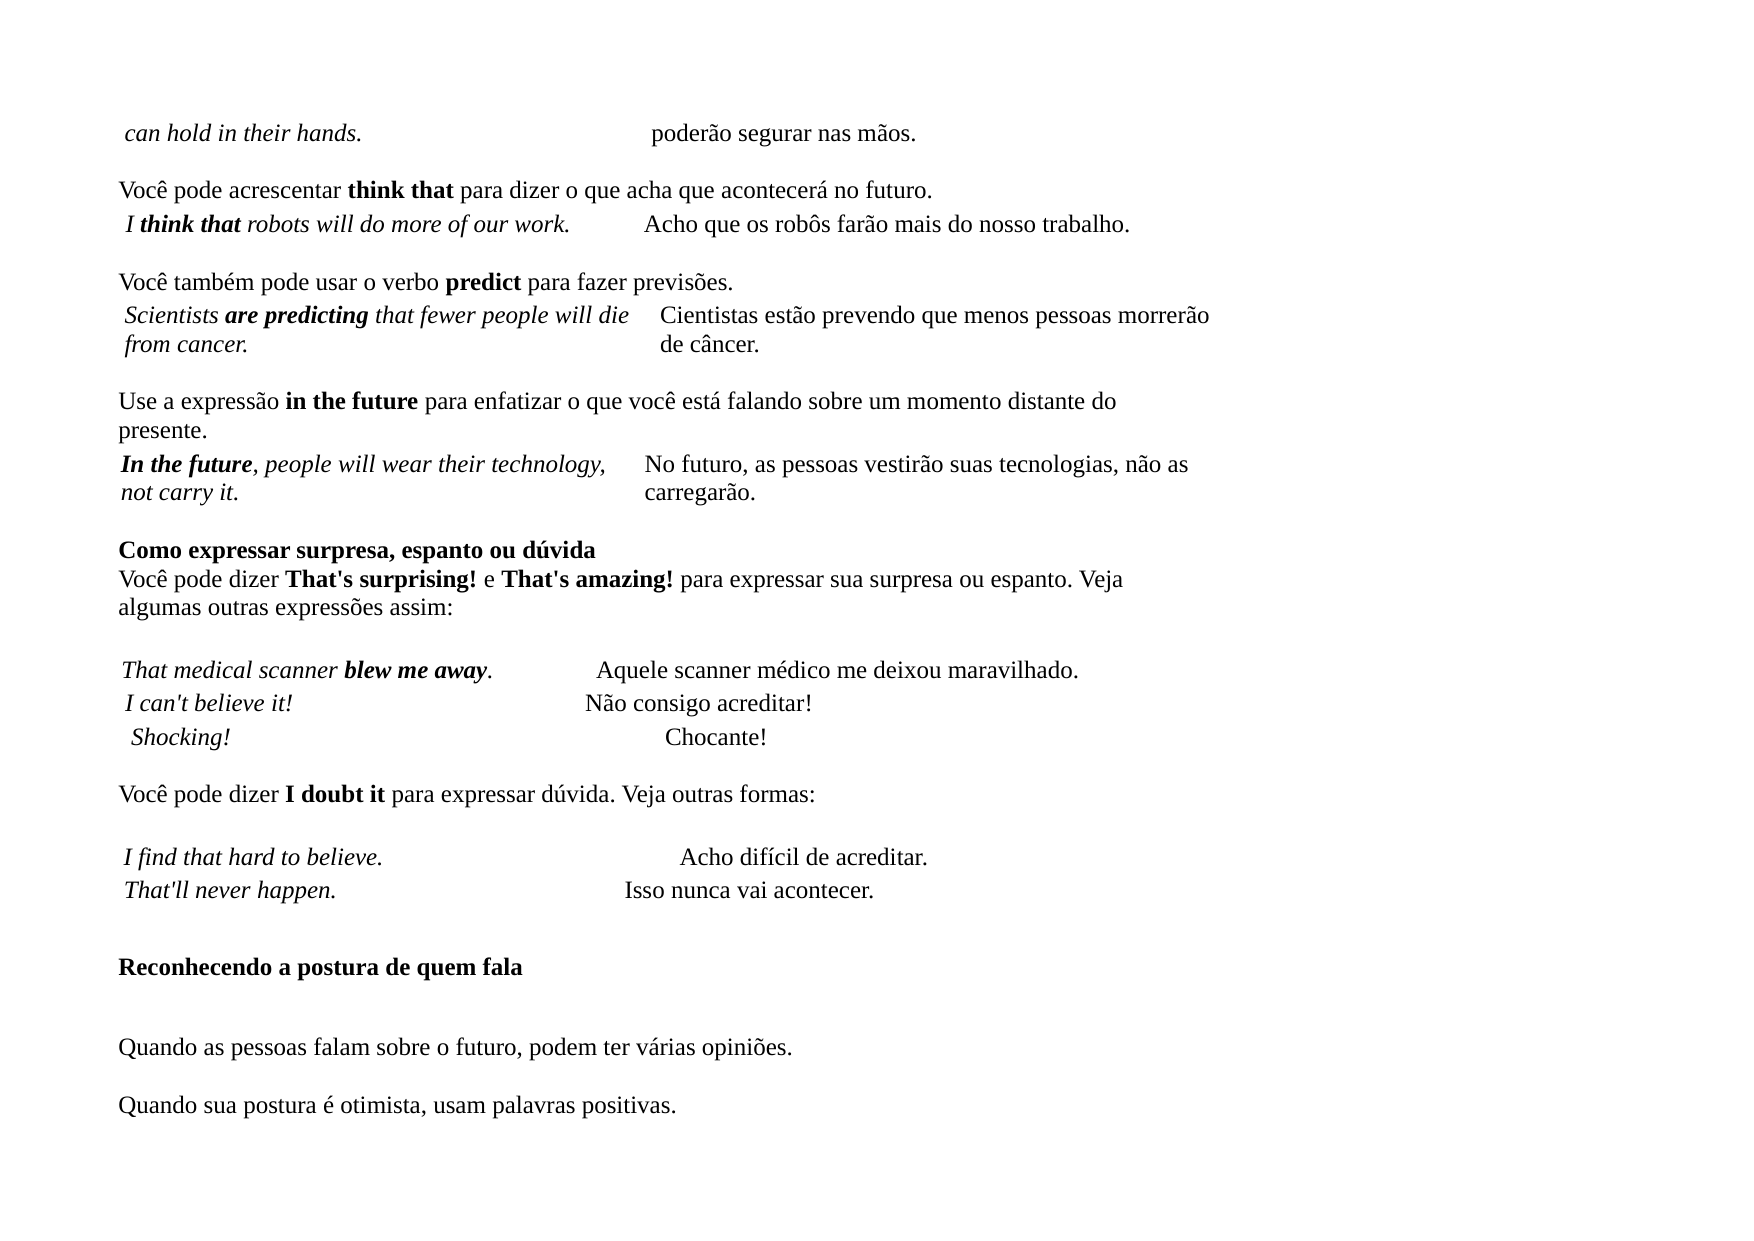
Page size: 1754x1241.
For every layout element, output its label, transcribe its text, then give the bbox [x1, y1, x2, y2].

table_header [118, 722, 131, 751]
table_header [118, 209, 125, 238]
table_cell [123, 870, 1212, 875]
table_cell Você pode acrescentar think that para dizer o que acha que acontecerá no futuro. [118, 176, 1212, 204]
table_cell [121, 684, 1212, 688]
table_header Scientists are predicting that fewer people will die from cancer. [124, 300, 660, 358]
table_header Acho que os robôs farão mais do nosso trabalho. [644, 209, 1212, 238]
table_header [118, 118, 124, 147]
table_cell [118, 650, 664, 655]
table_header That medical scanner blew me away. [121, 655, 596, 683]
table_cell [125, 295, 1212, 300]
table_header Cientistas estão prevendo que menos pessoas morrerão de câncer. [660, 300, 1212, 358]
table_header Você pode dizer That's surprising! e That's amazing! para expressar sua surpresa ou espanto. Veja algumas outras expressões assim: [118, 564, 1212, 650]
table_cell [124, 147, 651, 176]
table_header Acho difícil de acreditar. [679, 842, 1212, 870]
table_cell [125, 238, 644, 267]
table_header In the future, people will wear their technology, not carry it. [121, 449, 644, 506]
table_header I can't believe it! [125, 688, 585, 717]
table_header Quando as pessoas falam sobre o futuro, podem ter várias opiniões. Quando sua postura é otimista, usam palavras positivas. [118, 1032, 1212, 1118]
table_header Aquele scanner médico me deixou maravilhado. [596, 655, 1212, 683]
table_cell [644, 238, 1212, 267]
table_header can hold in their hands. [124, 118, 651, 147]
table_header poderão segurar nas mãos. [651, 118, 1212, 147]
table_header I find that hard to believe. [123, 842, 679, 870]
table_cell [651, 147, 1212, 176]
table_header Shocking! [131, 722, 665, 751]
table_cell [660, 358, 1212, 386]
table_cell [118, 238, 125, 267]
table_header I think that robots will do more of our work. [125, 209, 644, 238]
table_cell [124, 444, 1212, 449]
table_cell [131, 837, 1212, 842]
table_cell Use a expressão in the future para enfatizar o que você está falando sobre um momento distante do presente. [118, 386, 1212, 444]
table_cell [118, 358, 124, 386]
table_cell [665, 650, 1212, 655]
text Reconhecendo a postura de quem fala [118, 952, 1636, 1013]
table_header Não consigo acreditar! [585, 688, 1212, 717]
table_cell [118, 837, 131, 842]
table_cell [118, 147, 124, 176]
table_header [118, 300, 124, 358]
table_header That'll never happen. [124, 875, 624, 904]
table_header Isso nunca vai acontecer. [624, 875, 1212, 904]
table_header [118, 842, 123, 870]
table_cell [125, 717, 1212, 722]
table_cell Você pode dizer I doubt it para expressar dúvida. Veja outras formas: [118, 751, 1212, 837]
table_cell Você também pode usar o verbo predict para fazer previsões. [118, 267, 1212, 295]
table_header [118, 688, 125, 717]
text Como expressar surpresa, espanto ou dúvida [118, 535, 1636, 564]
table_header [118, 875, 124, 904]
table_header No futuro, as pessoas vestirão suas tecnologias, não as carregarão. [644, 449, 1212, 506]
table_header Chocante! [665, 722, 1212, 751]
table_cell [124, 204, 1212, 209]
table_cell [124, 358, 660, 386]
